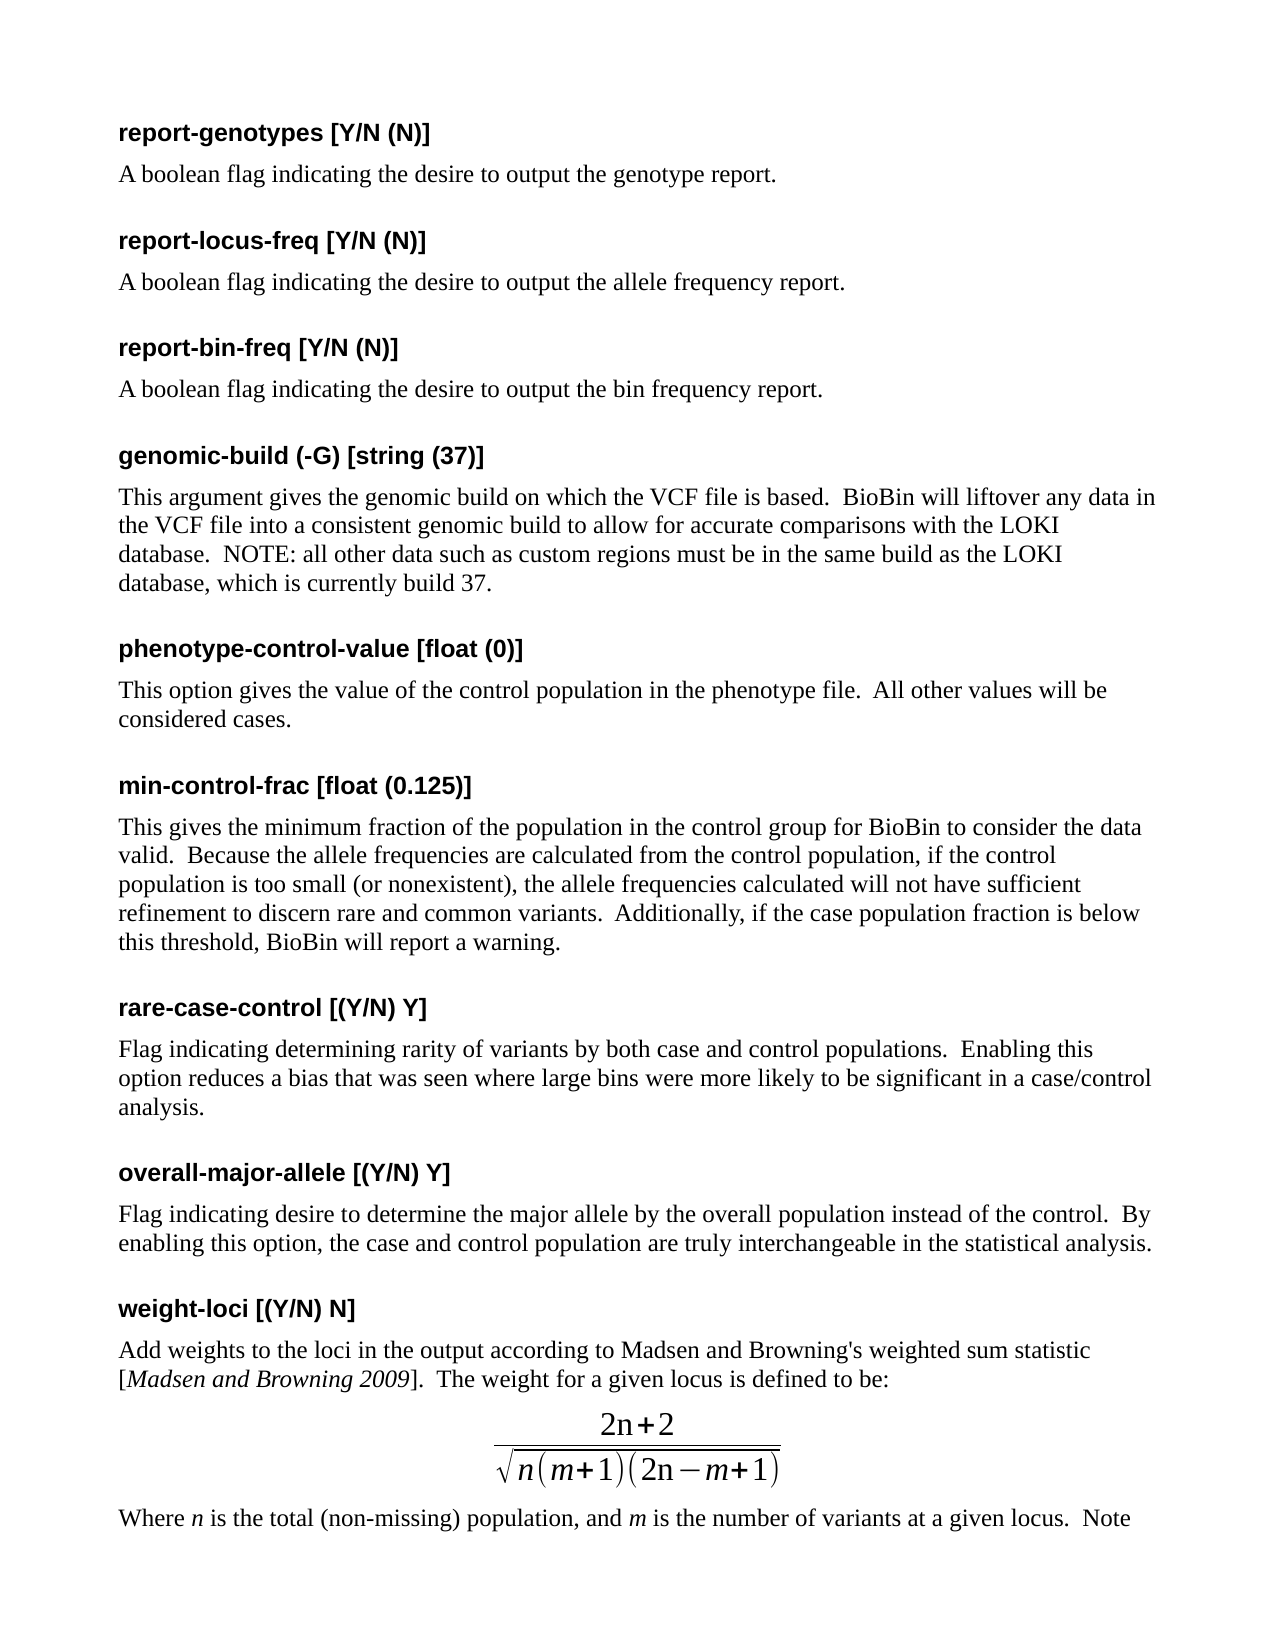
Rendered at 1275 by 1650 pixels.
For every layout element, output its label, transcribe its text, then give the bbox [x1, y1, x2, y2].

subtitle report-genotypes [Y/N (N)] [118, 118, 1157, 147]
text Flag indicating determining rarity of variants by both case and control populations. Enabling this option reduces a bias that was seen where large bins were more likely to be significant in a case/control analysis. [118, 1034, 1157, 1121]
subtitle phenotype-control-value [float (0)] [118, 634, 1157, 663]
text Add weights to the loci in the output according to Madsen and Browning's weighted sum statistic [Madsen and Browning 2009]. The weight for a given locus is defined to be: [118, 1336, 1157, 1393]
text A boolean flag indicating the desire to output the bin frequency report. [118, 374, 1157, 403]
subtitle report-locus-freq [Y/N (N)] [118, 226, 1157, 254]
text A boolean flag indicating the desire to output the allele frequency report. [118, 267, 1157, 296]
text Flag indicating desire to determine the major allele by the overall population instead of the control. By enabling this option, the case and control population are truly interchangeable in the statistical analysis. [118, 1199, 1157, 1257]
text Where n is the total (non-missing) population, and m is the number of variants at a given locus. Note [118, 1503, 1157, 1532]
subtitle report-bin-freq [Y/N (N)] [118, 333, 1157, 362]
subtitle rare-case-control [(Y/N) Y] [118, 993, 1157, 1022]
text A boolean flag indicating the desire to output the genotype report. [118, 159, 1157, 188]
text This argument gives the genomic build on which the VCF file is based. BioBin will liftover any data in the VCF file into a consistent genomic build to allow for accurate comparisons with the LOKI database. NOTE: all other data such as custom regions must be in the same build as the LOKI database, which is currently build 37. [118, 482, 1157, 597]
text This option gives the value of the control population in the phenotype file. All other values will be considered cases. [118, 676, 1157, 733]
text This gives the minimum fraction of the population in the control group for BioBin to consider the data valid. Because the allele frequencies are calculated from the control population, if the control population is too small (or nonexistent), the allele frequencies calculated will not have sufficient refinement to discern rare and common variants. Additionally, if the case population fraction is below this threshold, BioBin will report a warning. [118, 812, 1157, 956]
subtitle overall-major-allele [(Y/N) Y] [118, 1158, 1157, 1187]
subtitle weight-loci [(Y/N) N] [118, 1294, 1157, 1323]
subtitle genomic-build (-G) [string (37)] [118, 441, 1157, 469]
subtitle min-control-frac [float (0.125)] [118, 771, 1157, 799]
